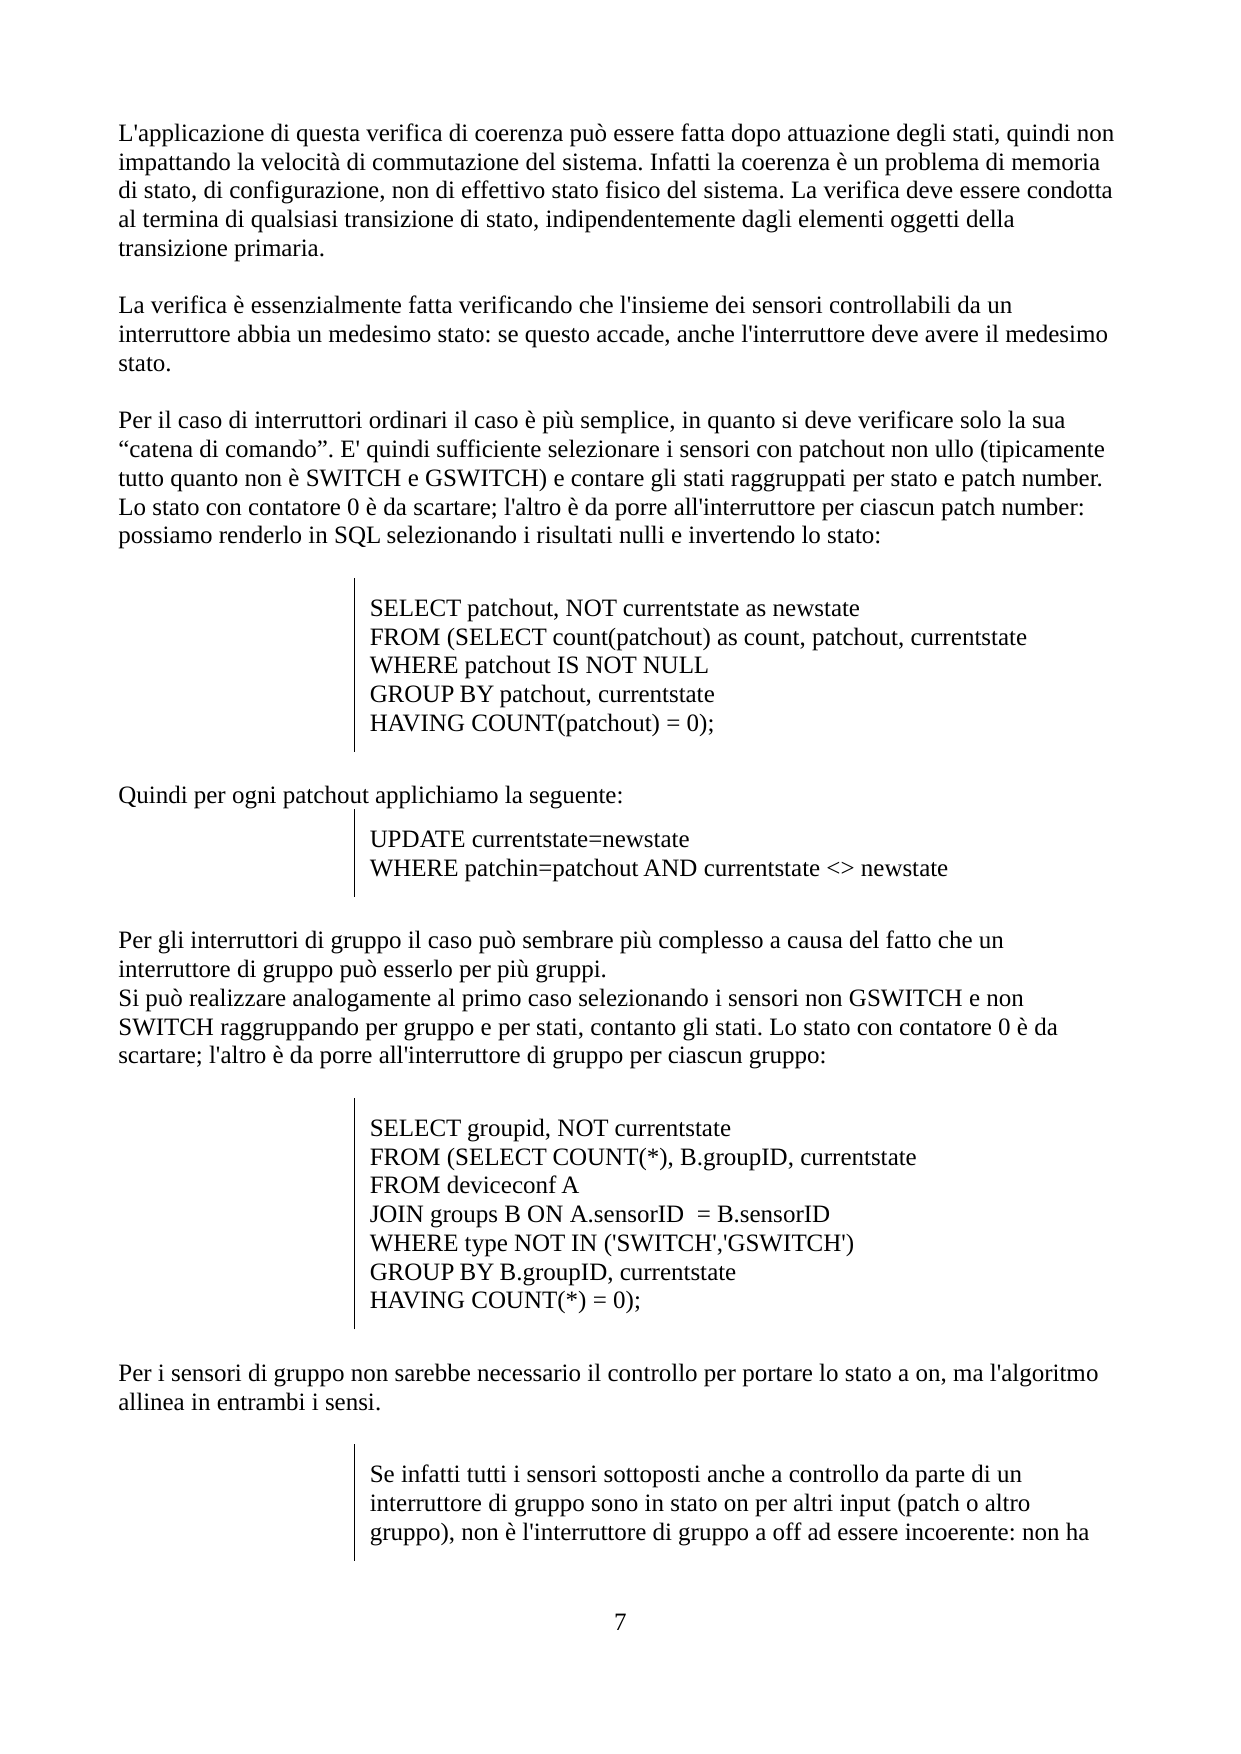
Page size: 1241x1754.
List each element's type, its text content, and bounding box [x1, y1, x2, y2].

text HAVING COUNT(*) = 0); [355, 1286, 1122, 1329]
text SELECT groupid, NOT currentstate [355, 1098, 1122, 1142]
text UPDATE currentstate=newstate [355, 809, 1122, 853]
text FROM (SELECT count(patchout) as count, patchout, currentstate WHERE patchout IS NOT NULL GROUP BY patchout, currentstate [355, 622, 1122, 708]
text Per i sensori di gruppo non sarebbe necessario il controllo per portare lo stato a on, ma l'algoritmo allinea in entrambi i sensi. [118, 1358, 1122, 1416]
text SELECT patchout, NOT currentstate as newstate [355, 578, 1122, 622]
text Se infatti tutti i sensori sottoposti anche a controllo da parte di un interruttore di gruppo sono in stato on per altri input (patch o altro gruppo), non è l'interruttore di gruppo a off ad essere incoerente: non ha [355, 1444, 1122, 1561]
text L'applicazione di questa verifica di coerenza può essere fatta dopo attuazione degli stati, quindi non impattando la velocità di commutazione del sistema. Infatti la coerenza è un problema di memoria di stato, di configurazione, non di effettivo stato fisico del sistema. La verifica deve essere condotta al termina di qualsiasi transizione di stato, indipendentemente dagli elementi oggetti della transizione primaria. [118, 118, 1122, 262]
text HAVING COUNT(patchout) = 0); [355, 708, 1122, 752]
text La verifica è essenzialmente fatta verificando che l'insieme dei sensori controllabili da un interruttore abbia un medesimo stato: se questo accade, anche l'interruttore deve avere il medesimo stato. [118, 291, 1122, 377]
text Si può realizzare analogamente al primo caso selezionando i sensori non GSWITCH e non SWITCH raggruppando per gruppo e per stati, contanto gli stati. Lo stato con contatore 0 è da scartare; l'altro è da porre all'interruttore di gruppo per ciascun gruppo: [118, 983, 1122, 1069]
text Per il caso di interruttori ordinari il caso è più semplice, in quanto si deve verificare solo la sua “catena di comando”. E' quindi sufficiente selezionare i sensori con patchout non ullo (tipicamente tutto quanto non è SWITCH e GSWITCH) e contare gli stati raggruppati per stato e patch number. Lo stato con contatore 0 è da scartare; l'altro è da porre all'interruttore per ciascun patch number: possiamo renderlo in SQL selezionando i risultati nulli e invertendo lo stato: [118, 406, 1122, 549]
text Per gli interruttori di gruppo il caso può sembrare più complesso a causa del fatto che un interruttore di gruppo può esserlo per più gruppi. [118, 926, 1122, 983]
text FROM (SELECT COUNT(*), B.groupID, currentstate FROM deviceconf A JOIN groups B ON A.sensorID = B.sensorID WHERE type NOT IN ('SWITCH','GSWITCH') GROUP BY B.groupID, currentstate [355, 1142, 1122, 1286]
text Quindi per ogni patchout applichiamo la seguente: [118, 781, 1122, 809]
text WHERE patchin=patchout AND currentstate <> newstate [355, 853, 1122, 897]
